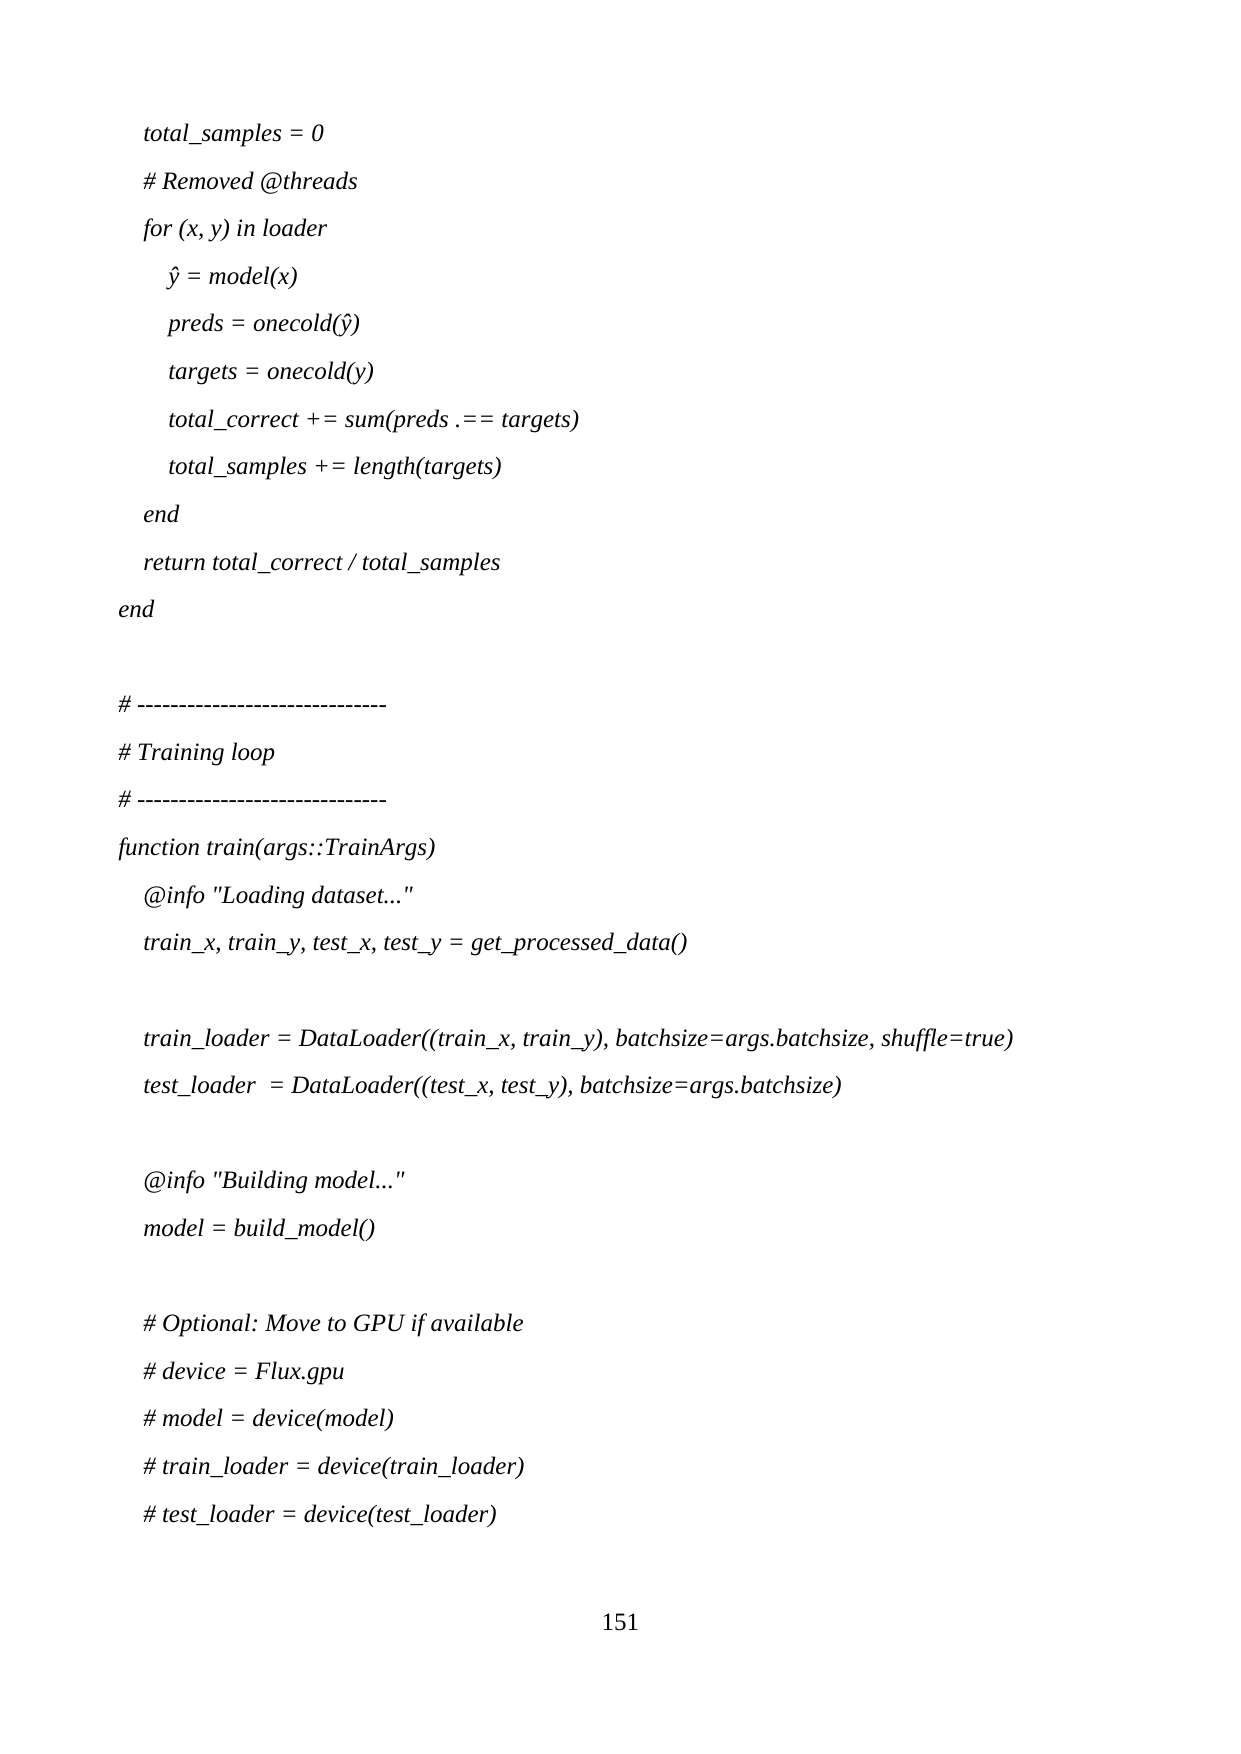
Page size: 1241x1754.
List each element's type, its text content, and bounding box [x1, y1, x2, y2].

text @info "Building model..." [118, 1165, 1122, 1194]
text for (x, y) in loader [118, 213, 1122, 242]
text preds = onecold(ŷ) [118, 308, 1122, 337]
text return total_correct / total_samples [118, 547, 1122, 575]
text # Optional: Move to GPU if available [118, 1308, 1122, 1337]
text function train(args::TrainArgs) [118, 832, 1122, 861]
text # train_loader = device(train_loader) [118, 1451, 1122, 1480]
text total_correct += sum(preds .== targets) [118, 404, 1122, 432]
text # ------------------------------ [118, 784, 1122, 813]
text # ------------------------------ [118, 689, 1122, 718]
text # device = Flux.gpu [118, 1356, 1122, 1384]
text targets = onecold(y) [118, 356, 1122, 385]
text total_samples += length(targets) [118, 451, 1122, 480]
text train_loader = DataLoader((train_x, train_y), batchsize=args.batchsize, shuffle=true) [118, 1023, 1122, 1051]
text end [118, 499, 1122, 528]
text @info "Loading dataset..." [118, 880, 1122, 908]
text # test_loader = device(test_loader) [118, 1499, 1122, 1527]
text test_loader = DataLoader((test_x, test_y), batchsize=args.batchsize) [118, 1070, 1122, 1099]
text model = build_model() [118, 1213, 1122, 1242]
text # model = device(model) [118, 1403, 1122, 1432]
text # Removed @threads [118, 166, 1122, 194]
text end [118, 594, 1122, 623]
text train_x, train_y, test_x, test_y = get_processed_data() [118, 927, 1122, 956]
text total_samples = 0 [118, 118, 1122, 147]
text ŷ = model(x) [118, 261, 1122, 290]
text # Training loop [118, 737, 1122, 766]
